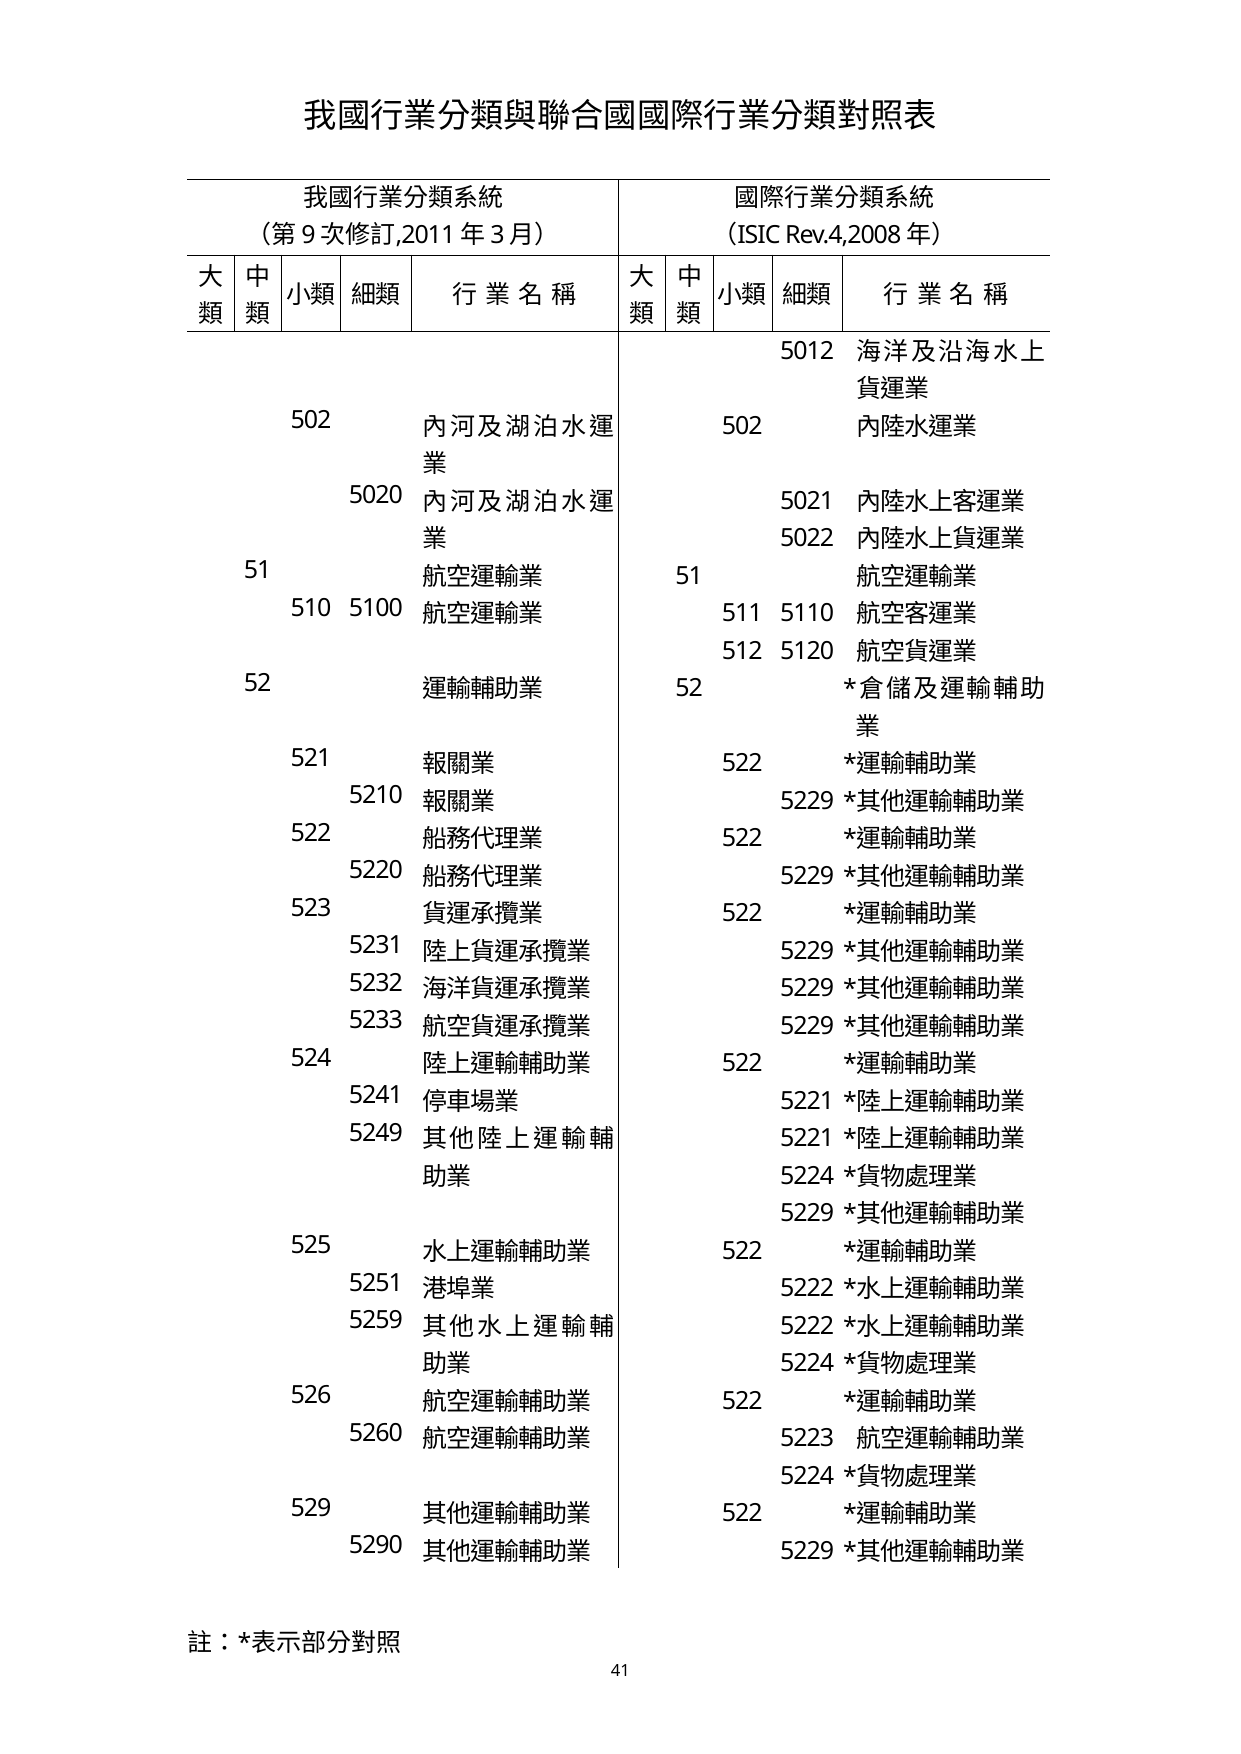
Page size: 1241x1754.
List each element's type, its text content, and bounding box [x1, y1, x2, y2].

table_cell [341, 406, 412, 481]
table_cell [713, 1306, 772, 1381]
table_cell 小類 [282, 256, 340, 331]
table_cell 航空貨運承攬業 [412, 1006, 618, 1043]
table_cell *陸上運輸輔助業 *貨物處理業 *其他運輸輔助業 [843, 1118, 1050, 1231]
table_cell [282, 668, 341, 743]
table_cell [187, 1531, 234, 1568]
table_cell [234, 481, 282, 556]
table_cell [234, 931, 282, 968]
table_cell 5249 [341, 1118, 412, 1231]
table_cell 529 [282, 1493, 341, 1531]
table_cell *其他運輸輔助業 [843, 1006, 1050, 1043]
table_cell [619, 1418, 666, 1493]
table_cell [282, 1418, 341, 1493]
table_cell [341, 1381, 412, 1418]
table_cell 52 [234, 668, 282, 743]
table_cell 其他運輸輔助業 [412, 1531, 618, 1568]
table_cell [234, 968, 282, 1006]
table_cell [772, 406, 843, 481]
table_cell [619, 1381, 666, 1418]
table_cell 水上運輸輔助業 [412, 1231, 618, 1268]
table_cell 航空運輸業 [412, 556, 618, 593]
table_cell 細類 [341, 256, 411, 331]
table_cell [666, 931, 713, 968]
table_cell [282, 1531, 341, 1568]
table_cell 5260 [341, 1418, 412, 1493]
table_cell [234, 406, 282, 481]
table_cell *其他運輸輔助業 [843, 931, 1050, 968]
table_cell [666, 1006, 713, 1043]
table_cell 航空運輸輔助業 [412, 1418, 618, 1493]
table_cell [341, 556, 412, 593]
table_cell [713, 856, 772, 893]
table_cell 報關業 [412, 781, 618, 818]
table_cell *其他運輸輔助業 [843, 1531, 1050, 1568]
table_cell 航空運輸輔助業 *貨物處理業 [843, 1418, 1050, 1493]
table_cell 526 [282, 1381, 341, 1418]
table_cell 內陸水上客運業 內陸水上貨運業 [843, 481, 1050, 556]
table_cell 大類 [187, 256, 234, 331]
table_cell [187, 743, 234, 781]
table_cell 中類 [666, 256, 713, 331]
table_cell [619, 856, 666, 893]
table_cell 510 [282, 593, 341, 668]
table_cell [713, 668, 772, 743]
table_cell 其他陸上運輸輔助業 [412, 1118, 618, 1231]
table_cell [772, 1493, 843, 1531]
table_cell 522 [713, 1381, 772, 1418]
table_cell 5233 [341, 1006, 412, 1043]
table_cell [187, 856, 234, 893]
table_cell 5223 5224 [772, 1418, 843, 1493]
table_cell 5021 5022 [772, 481, 843, 556]
table_cell 502 [282, 406, 341, 481]
table_cell [619, 332, 666, 406]
table_cell [619, 1231, 666, 1268]
table_cell 502 [713, 406, 772, 481]
table_cell [282, 1081, 341, 1118]
table_cell [187, 556, 234, 593]
table_cell [187, 1043, 234, 1081]
table_cell 522 [713, 743, 772, 781]
table_cell [666, 856, 713, 893]
table_cell [666, 1531, 713, 1568]
table_cell 陸上運輸輔助業 [412, 1043, 618, 1081]
table_cell [234, 856, 282, 893]
table_cell 5221 [772, 1081, 843, 1118]
table_cell [713, 1531, 772, 1568]
table_cell [234, 1493, 282, 1531]
table_cell 大類 [619, 256, 665, 331]
table_cell [619, 1043, 666, 1081]
table_cell [666, 893, 713, 931]
table_cell [187, 1118, 234, 1231]
table_cell *運輸輔助業 [843, 1381, 1050, 1418]
table_cell [772, 743, 843, 781]
table_cell [619, 668, 666, 743]
table_cell 511 512 [713, 593, 772, 668]
table_cell 5229 [772, 1006, 843, 1043]
table_cell 524 [282, 1043, 341, 1081]
table_cell [234, 1231, 282, 1268]
table_cell [619, 556, 666, 593]
table_cell 521 [282, 743, 341, 781]
table_cell [772, 1043, 843, 1081]
table_cell [666, 1081, 713, 1118]
table_cell [341, 332, 412, 406]
table_cell [341, 668, 412, 743]
table_cell *陸上運輸輔助業 [843, 1081, 1050, 1118]
table_cell [666, 743, 713, 781]
table_cell [282, 1268, 341, 1306]
table_cell 5259 [341, 1306, 412, 1381]
table_cell *倉儲及運輸輔助業 [843, 668, 1050, 743]
table_cell 51 [234, 556, 282, 593]
table_cell 行 業 名 稱 [412, 256, 618, 331]
table_cell [187, 1268, 234, 1306]
table_cell [234, 332, 282, 406]
table_cell [341, 743, 412, 781]
table_cell 船務代理業 [412, 856, 618, 893]
table_cell [187, 818, 234, 856]
table_cell [282, 481, 341, 556]
table_cell [619, 1531, 666, 1568]
table_cell 5222 [772, 1268, 843, 1306]
table_cell *其他運輸輔助業 [843, 856, 1050, 893]
table_cell 中類 [235, 256, 281, 331]
table_cell 522 [713, 893, 772, 931]
table_cell [187, 668, 234, 743]
table_cell [619, 593, 666, 668]
table_cell [666, 593, 713, 668]
table_header 我國行業分類系統 （第9次修訂,2011年3月） [187, 180, 618, 254]
table_cell *運輸輔助業 [843, 818, 1050, 856]
table_cell [666, 1231, 713, 1268]
table_cell 5110 5120 [772, 593, 843, 668]
table_cell [666, 1306, 713, 1381]
table_cell 航空運輸輔助業 [412, 1381, 618, 1418]
table_cell 5012 [772, 332, 843, 406]
table_cell 陸上貨運承攬業 [412, 931, 618, 968]
table_cell *運輸輔助業 [843, 1043, 1050, 1081]
table_cell [412, 332, 618, 406]
table_cell 5020 [341, 481, 412, 556]
table_cell 貨運承攬業 [412, 893, 618, 931]
table_cell [187, 1493, 234, 1531]
table_cell [234, 1531, 282, 1568]
table_cell [772, 818, 843, 856]
table_cell [187, 1418, 234, 1493]
table_cell 報關業 [412, 743, 618, 781]
table_cell [713, 1081, 772, 1118]
table_cell [666, 332, 713, 406]
table_cell [187, 481, 234, 556]
table_cell 港埠業 [412, 1268, 618, 1306]
table_cell [234, 593, 282, 668]
table_cell 5100 [341, 593, 412, 668]
table_cell [619, 743, 666, 781]
table_cell [187, 1081, 234, 1118]
table_cell [666, 1118, 713, 1231]
table_cell [713, 1268, 772, 1306]
table_cell [187, 931, 234, 968]
table_cell 海洋貨運承攬業 [412, 968, 618, 1006]
table_cell [619, 818, 666, 856]
table_cell [341, 1043, 412, 1081]
table_cell [341, 893, 412, 931]
table_cell [234, 1381, 282, 1418]
table_cell [234, 1006, 282, 1043]
table_cell 5221 5224 5229 [772, 1118, 843, 1231]
table_cell [234, 1418, 282, 1493]
table_cell *運輸輔助業 [843, 743, 1050, 781]
table_cell [187, 893, 234, 931]
table_cell 5241 [341, 1081, 412, 1118]
table_cell [341, 1493, 412, 1531]
table_cell [666, 1418, 713, 1493]
table_cell 52 [666, 668, 713, 743]
table_cell [282, 781, 341, 818]
table_cell *運輸輔助業 [843, 1231, 1050, 1268]
table_cell 小類 [714, 256, 772, 331]
table_cell [666, 818, 713, 856]
table_cell [187, 406, 234, 481]
table_cell [619, 968, 666, 1006]
table_cell 其他運輸輔助業 [412, 1493, 618, 1531]
table_cell [713, 781, 772, 818]
table_cell [234, 781, 282, 818]
table_cell [234, 818, 282, 856]
table_cell 運輸輔助業 [412, 668, 618, 743]
table_cell [234, 1118, 282, 1231]
table_cell 5222 5224 [772, 1306, 843, 1381]
table_cell [772, 893, 843, 931]
table_cell 5229 [772, 1531, 843, 1568]
table_cell [666, 781, 713, 818]
table_cell 內陸水運業 [843, 406, 1050, 481]
table_cell [619, 1118, 666, 1231]
table_cell [341, 818, 412, 856]
table_cell 522 [713, 1043, 772, 1081]
table_cell *水上運輸輔助業 *貨物處理業 [843, 1306, 1050, 1381]
table_cell [187, 1381, 234, 1418]
table_cell [713, 1006, 772, 1043]
table_cell [187, 1306, 234, 1381]
table_cell [713, 556, 772, 593]
table_cell [772, 1381, 843, 1418]
table_cell [234, 893, 282, 931]
table_cell [772, 668, 843, 743]
table_cell [187, 968, 234, 1006]
table_cell [619, 1306, 666, 1381]
table_cell 細類 [773, 256, 842, 331]
table_cell 5231 [341, 931, 412, 968]
table_cell [713, 968, 772, 1006]
table_cell [341, 1231, 412, 1268]
table_header 國際行業分類系統 （ISIC Rev.4,2008年） [619, 180, 1050, 254]
table_cell 5229 [772, 781, 843, 818]
table_cell 停車場業 [412, 1081, 618, 1118]
table_cell [619, 931, 666, 968]
table_cell [666, 406, 713, 481]
table_cell *其他運輸輔助業 [843, 781, 1050, 818]
table_cell [713, 1118, 772, 1231]
table_cell [234, 1268, 282, 1306]
table_cell [619, 1006, 666, 1043]
table_cell 船務代理業 [412, 818, 618, 856]
table_cell [666, 1493, 713, 1531]
table_cell [282, 556, 341, 593]
table_cell [619, 781, 666, 818]
table_cell [713, 1418, 772, 1493]
table_cell 內河及湖泊水運業 [412, 406, 618, 481]
table_cell 其他水上運輸輔助業 [412, 1306, 618, 1381]
table_cell [234, 1043, 282, 1081]
table_cell [187, 332, 234, 406]
table_cell [282, 332, 341, 406]
table_cell [187, 593, 234, 668]
table_cell *其他運輸輔助業 [843, 968, 1050, 1006]
table_cell [666, 968, 713, 1006]
table_cell 522 [713, 818, 772, 856]
table_cell [619, 1493, 666, 1531]
table_cell 航空運輸業 [843, 556, 1050, 593]
table_cell [713, 332, 772, 406]
table_cell [772, 556, 843, 593]
table_cell [713, 931, 772, 968]
table_cell [282, 1306, 341, 1381]
table_cell [282, 1006, 341, 1043]
table_cell 5210 [341, 781, 412, 818]
table_cell [187, 781, 234, 818]
table_cell [187, 1006, 234, 1043]
table_cell [282, 1118, 341, 1231]
table_cell [772, 1231, 843, 1268]
table_cell [282, 931, 341, 968]
table_cell 522 [713, 1231, 772, 1268]
table_cell [187, 1231, 234, 1268]
table_cell 5232 [341, 968, 412, 1006]
table_cell [619, 893, 666, 931]
table_cell 51 [666, 556, 713, 593]
table_cell 5229 [772, 856, 843, 893]
table_cell [282, 856, 341, 893]
table_cell 5229 [772, 931, 843, 968]
table_cell *運輸輔助業 [843, 893, 1050, 931]
table_cell 5251 [341, 1268, 412, 1306]
table_cell [234, 1306, 282, 1381]
table_cell *水上運輸輔助業 [843, 1268, 1050, 1306]
table_cell [619, 481, 666, 556]
table_cell 航空運輸業 [412, 593, 618, 668]
table_cell 5290 [341, 1531, 412, 1568]
table_cell *運輸輔助業 [843, 1493, 1050, 1531]
table_cell [713, 481, 772, 556]
table_cell 5220 [341, 856, 412, 893]
table_cell 523 [282, 893, 341, 931]
table_cell 522 [282, 818, 341, 856]
table_cell 內河及湖泊水運業 [412, 481, 618, 556]
table_cell [619, 1081, 666, 1118]
table_cell [666, 481, 713, 556]
table_cell 海洋及沿海水上貨運業 [843, 332, 1050, 406]
table_cell [619, 1268, 666, 1306]
table_cell [234, 1081, 282, 1118]
table_cell [619, 406, 666, 481]
table_cell [666, 1381, 713, 1418]
table_cell 522 [713, 1493, 772, 1531]
table_cell 行 業 名 稱 [843, 256, 1050, 331]
table_cell 航空客運業 航空貨運業 [843, 593, 1050, 668]
table_cell [282, 968, 341, 1006]
table_cell 5229 [772, 968, 843, 1006]
table_cell 525 [282, 1231, 341, 1268]
table_cell [234, 743, 282, 781]
table_cell [666, 1043, 713, 1081]
table_cell [666, 1268, 713, 1306]
